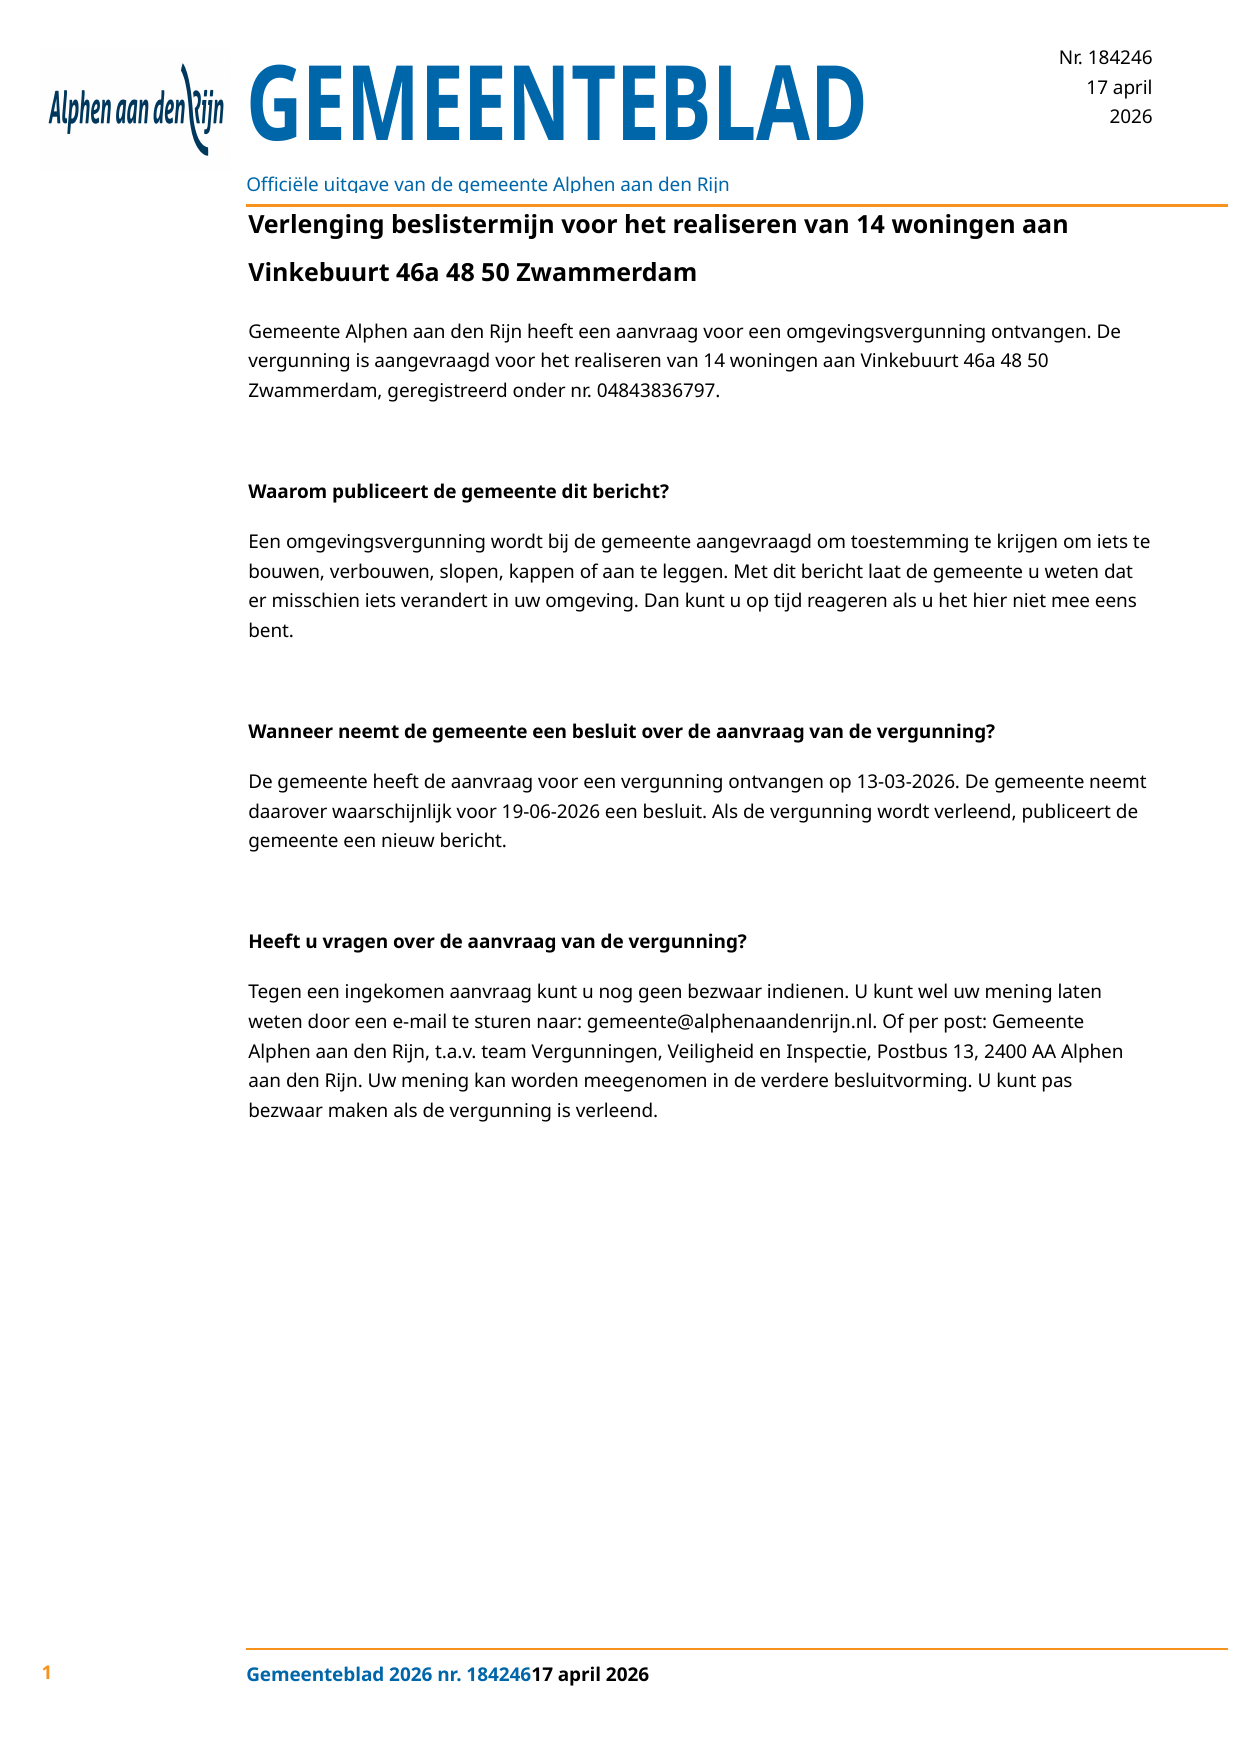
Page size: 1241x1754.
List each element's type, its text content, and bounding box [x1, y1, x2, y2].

text Wanneer neemt de gemeente een besluit over de aanvraag van de vergunning? [248, 718, 1152, 744]
text Tegen een ingekomen aanvraag kunt u nog geen bezwaar indienen. U kunt wel uw mening laten weten door een e-mail te sturen naar: gemeente@alphenaandenrijn.nl. Of per post: Gemeente Alphen aan den Rijn, t.a.v. team Vergunningen, Veiligheid en Inspectie, Postbus 13, 2400 AA Alphen aan den Rijn. Uw mening kan worden meegenomen in de verdere besluitvorming. U kunt pas bezwaar maken als de vergunning is verleend. [248, 979, 1152, 1123]
text De gemeente heeft de aanvraag voor een vergunning ontvangen op 13-03-2026. De gemeente neemt daarover waarschijnlijk voor 19-06-2026 een besluit. Als de vergunning wordt verleend, publiceert de gemeente een nieuw bericht. [248, 768, 1152, 853]
text Waarom publiceert de gemeente dit bericht? [248, 478, 1152, 504]
text Een omgevingsvergunning wordt bij de gemeente aangevraagd om toestemming te krijgen om iets te bouwen, verbouwen, slopen, kappen of aan te leggen. Met dit bericht laat de gemeente u weten dat er misschien iets verandert in uw omgeving. Dan kunt u op tijd reageren als u het hier niet mee eens bent. [248, 528, 1152, 643]
text Gemeente Alphen aan den Rijn heeft een aanvraag voor een omgevingsvergunning ontvangen. De vergunning is aangevraagd voor het realiseren van 14 woningen aan Vinkebuurt 46a 48 50 Zwammerdam, geregistreerd onder nr. 04843836797. [248, 318, 1152, 403]
text Heeft u vragen over de aanvraag van de vergunning? [248, 928, 1152, 954]
picture [41, 47, 231, 172]
text Verlenging beslistermijn voor het realiseren van 14 woningen aan Vinkebuurt 46a 48 50 Zwammerdam [248, 207, 1152, 288]
